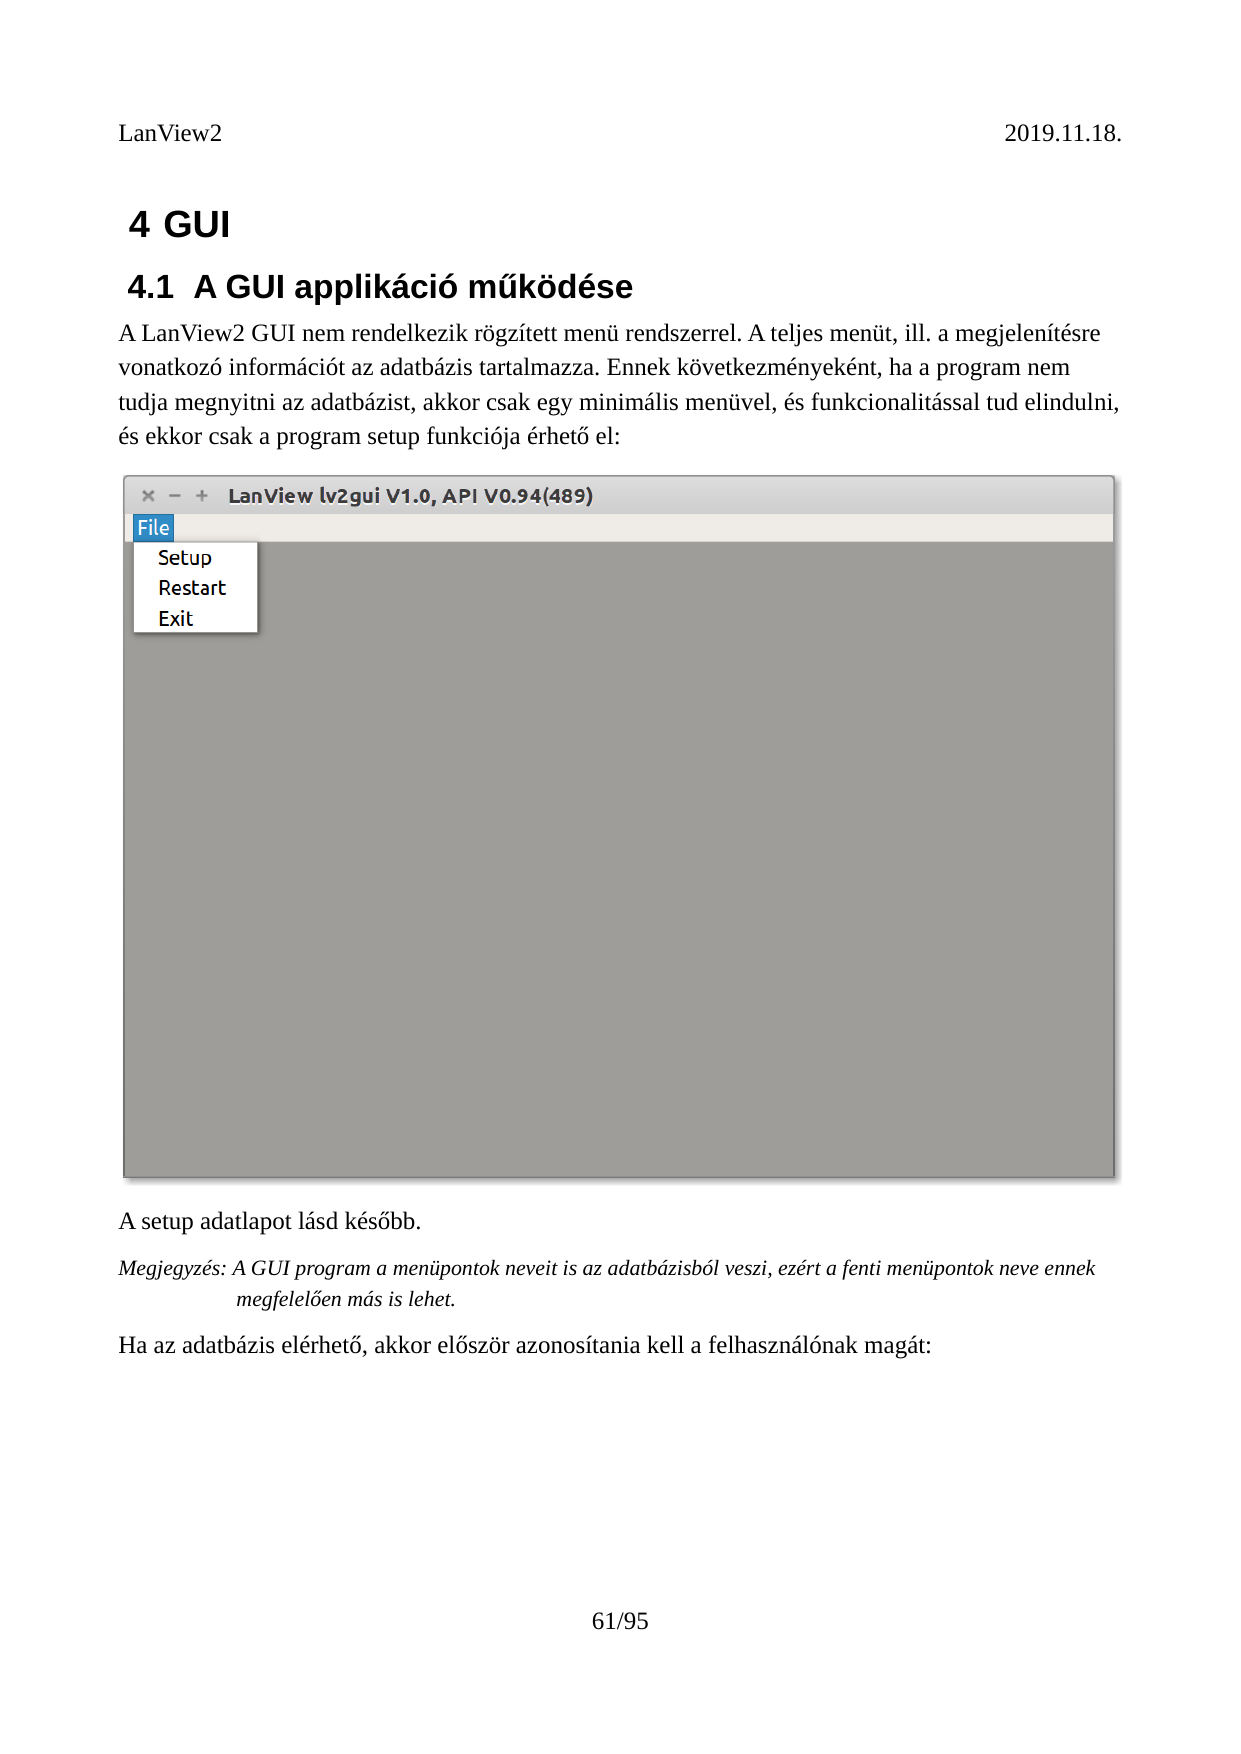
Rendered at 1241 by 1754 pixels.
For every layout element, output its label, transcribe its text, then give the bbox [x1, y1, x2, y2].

picture [118, 470, 1123, 1186]
text Ha az adatbázis elérhető, akkor először azonosítania kell a felhasználónak magát: [118, 1330, 1122, 1359]
subtitle GUI [118, 202, 1122, 246]
subtitle A GUI applikáció működése [118, 267, 1122, 305]
text A setup adatlapot lásd később. [118, 1206, 1122, 1235]
text A LanView2 GUI nem rendelkezik rögzített menü rendszerrel. A teljes menüt, ill. a megjelenítésre vonatkozó információt az adatbázis tartalmazza. Ennek következményeként, ha a program nem tudja megnyitni az adatbázist, akkor csak egy minimális menüvel, és funkcionalitással tud elindulni, és ekkor csak a program setup funkciója érhető el: [118, 318, 1122, 450]
text Megjegyzés: A GUI program a menüpontok neveit is az adatbázisból veszi, ezért a fenti menüpontok neve ennek megfelelően más is lehet. [118, 1255, 1122, 1311]
